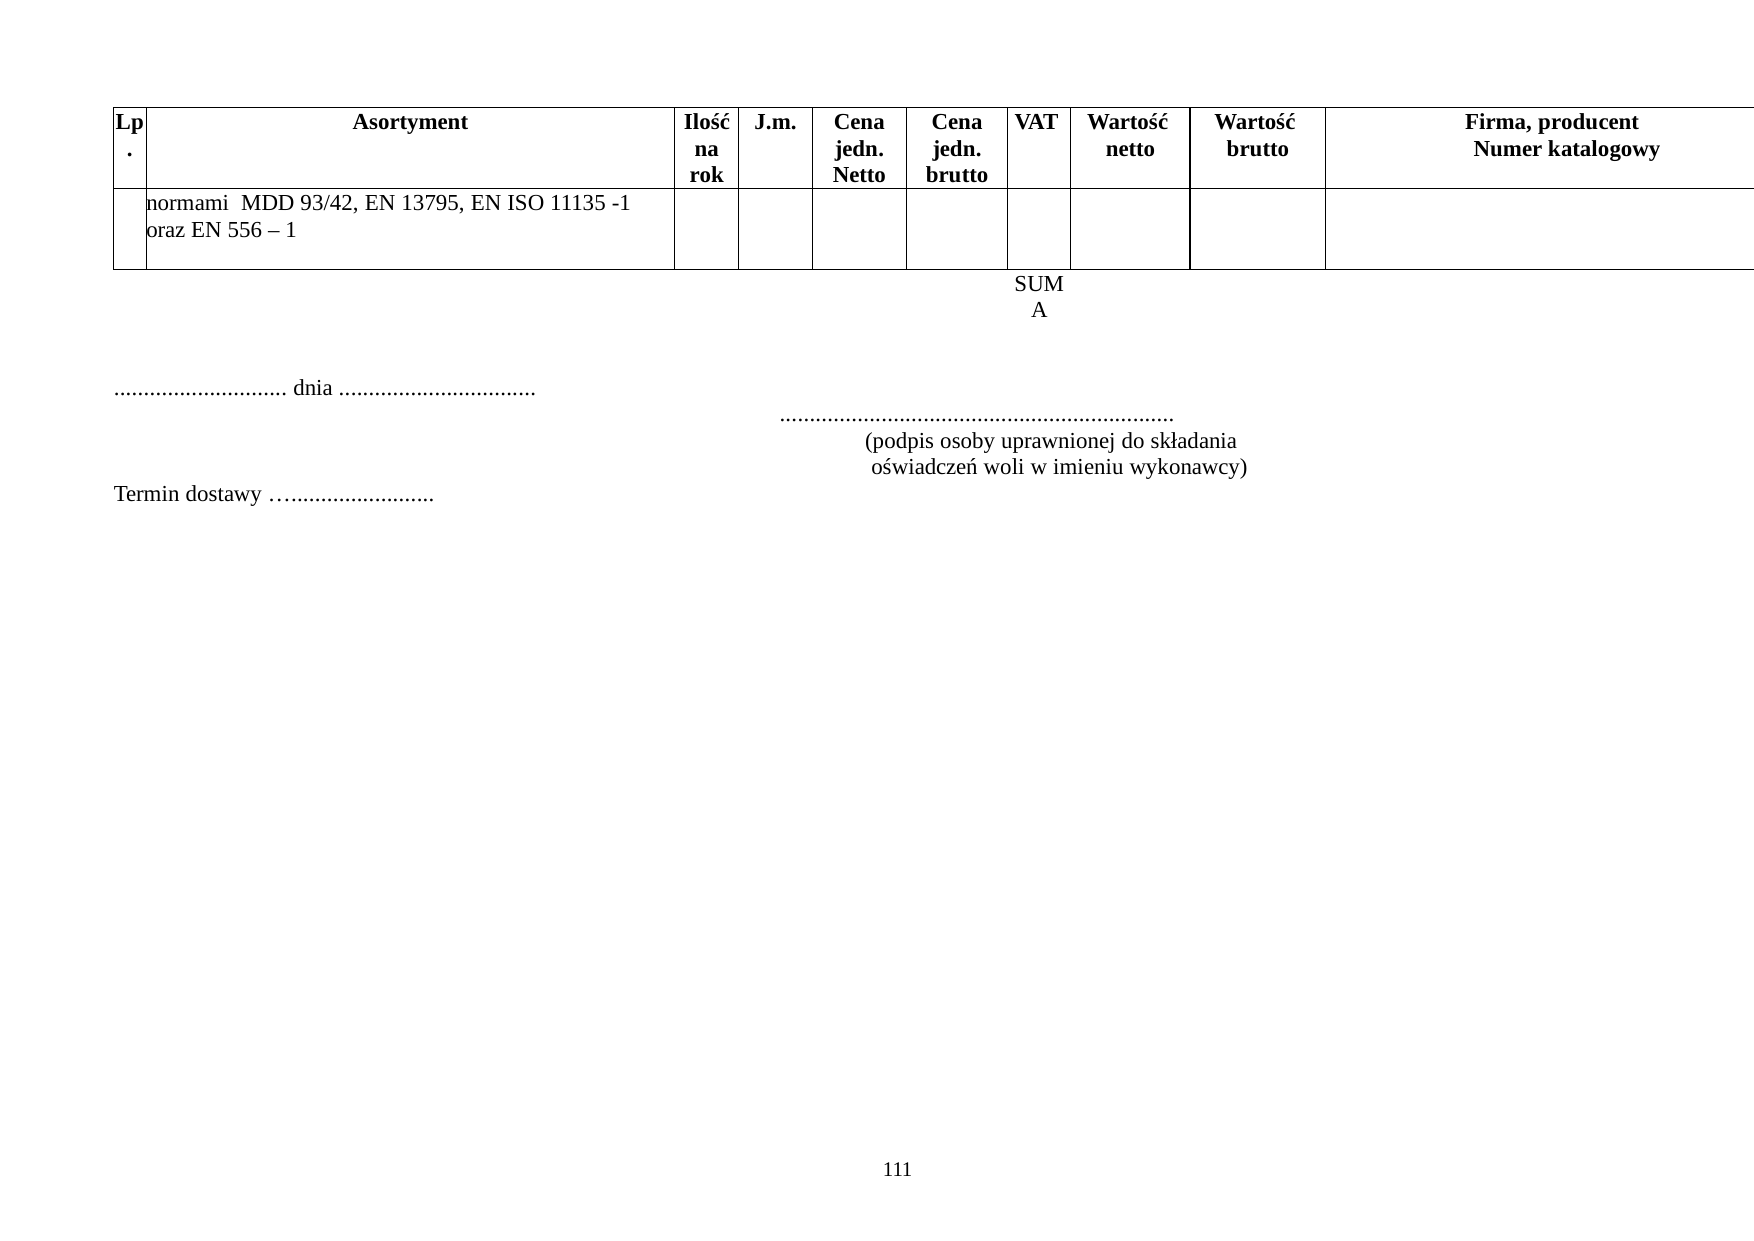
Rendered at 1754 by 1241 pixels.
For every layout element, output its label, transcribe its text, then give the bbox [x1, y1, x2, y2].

table_header Ilość na rok [675, 108, 738, 188]
table_cell [1614, 323, 1618, 349]
table_cell [1071, 270, 1190, 323]
table_cell [1326, 189, 1754, 269]
table_cell [906, 323, 1007, 349]
table_cell [906, 270, 1007, 323]
table_cell [1673, 323, 1677, 349]
table_cell [1643, 270, 1647, 323]
table_cell [1618, 323, 1622, 349]
table_cell [1190, 270, 1325, 323]
table_cell [1668, 323, 1672, 349]
table_cell [1623, 270, 1627, 323]
table_cell [1008, 323, 1071, 349]
table_cell [114, 189, 146, 269]
table_cell [1325, 323, 1589, 349]
text ............................. dnia ................................. [113, 373, 1681, 400]
table_header Cena jedn. Netto [813, 108, 906, 188]
table_cell [1071, 189, 1189, 269]
table_cell [1589, 270, 1593, 323]
table_cell [675, 323, 739, 349]
table_header Firma, producent Numer katalogowy [1326, 108, 1754, 188]
table_cell [1623, 323, 1627, 349]
table_header Lp. [114, 108, 146, 188]
table_cell [1648, 323, 1652, 349]
table_cell [1664, 270, 1668, 323]
table_cell [1648, 270, 1652, 323]
table_cell [739, 323, 812, 349]
table_cell normami MDD 93/42, EN 13795, EN ISO 11135 -1 oraz EN 556 – 1 [147, 189, 674, 269]
table_cell [812, 323, 906, 349]
table_header Cena jedn. brutto [907, 108, 1007, 188]
table_cell [1618, 270, 1622, 323]
table_cell [1606, 323, 1610, 349]
table_cell [1589, 323, 1593, 349]
table_cell [1606, 270, 1610, 323]
table_cell [1593, 323, 1597, 349]
table_cell [1643, 323, 1647, 349]
table_cell [1627, 323, 1631, 349]
table_cell [813, 189, 906, 269]
table_cell [114, 270, 146, 323]
table_cell [1631, 323, 1635, 349]
table_cell [1683, 323, 1754, 349]
table_cell [1652, 270, 1656, 323]
table_cell [1627, 270, 1631, 323]
table_cell [146, 323, 674, 349]
table_cell [1610, 323, 1614, 349]
table_cell [1071, 323, 1190, 349]
table_cell [1602, 323, 1606, 349]
table_cell [146, 270, 674, 323]
table_cell [1635, 270, 1639, 323]
text (podpis osoby uprawnionej do składania [630, 427, 1681, 453]
table_cell [1190, 323, 1325, 349]
table_cell [1677, 270, 1681, 323]
table_cell [1593, 270, 1597, 323]
table_cell [1639, 270, 1643, 323]
table_header J.m. [739, 108, 812, 188]
table_cell [1660, 323, 1664, 349]
table_cell [739, 189, 812, 269]
table_header Wartość netto [1071, 108, 1189, 188]
table_cell [1668, 270, 1672, 323]
table_cell [1652, 323, 1656, 349]
table_cell [1191, 189, 1325, 269]
table_cell [1598, 323, 1602, 349]
table_cell [812, 270, 906, 323]
table_cell [1635, 323, 1639, 349]
table_cell [1656, 323, 1660, 349]
table_cell [1008, 189, 1070, 269]
table_cell SUMA [1008, 270, 1071, 323]
text .................................................................. [113, 400, 1681, 427]
table_header Asortyment [147, 108, 674, 188]
text oświadczeń woli w imieniu wykonawcy) [703, 453, 1681, 480]
table_cell [1598, 270, 1602, 323]
table_cell [1683, 270, 1754, 323]
table_cell [1325, 270, 1589, 323]
table_cell [675, 270, 739, 323]
table_cell [675, 189, 738, 269]
table_cell [1656, 270, 1660, 323]
table_cell [1639, 323, 1643, 349]
table_cell [739, 270, 812, 323]
table_cell [1673, 270, 1677, 323]
table_cell [1664, 323, 1668, 349]
table_cell [1631, 270, 1635, 323]
table_cell [1614, 270, 1618, 323]
table_header VAT [1008, 108, 1070, 188]
table_cell [1660, 270, 1664, 323]
table_cell [1677, 323, 1681, 349]
table_cell [1610, 270, 1614, 323]
text Termin dostawy …........................ [113, 480, 1681, 506]
table_cell [114, 323, 146, 349]
table_header Wartość brutto [1191, 108, 1325, 188]
table_cell [907, 189, 1007, 269]
table_cell [1602, 270, 1606, 323]
